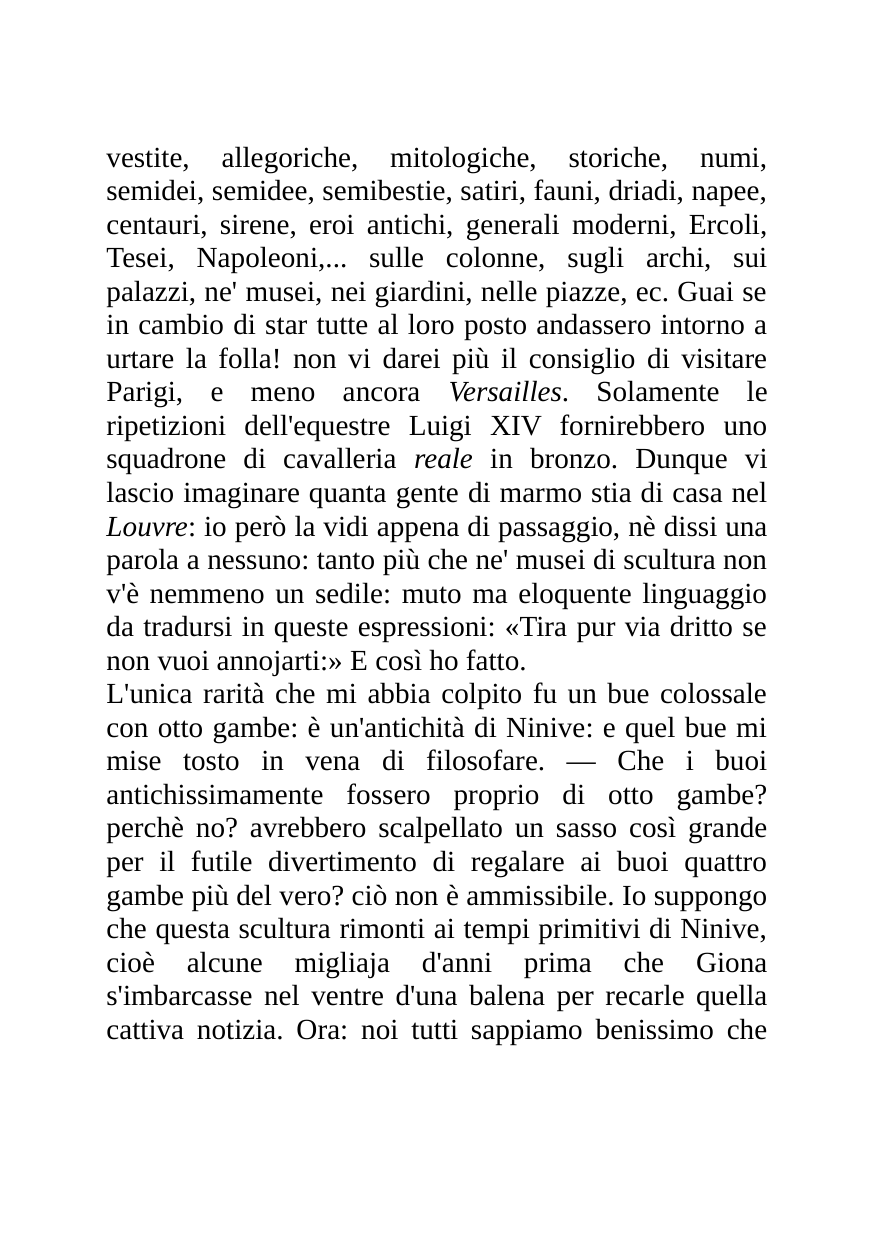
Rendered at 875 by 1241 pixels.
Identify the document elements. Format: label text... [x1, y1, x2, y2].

text L'unica rarità che mi abbia colpito fu un bue colossale con otto gambe: è un'antichità di Ninive: e quel bue mi mise tosto in vena di filosofare. ― Che i buoi antichissimamente fossero proprio di otto gambe? perchè no? avrebbero scalpellato un sasso così grande per il futile divertimento di regalare ai buoi quattro gambe più del vero? ciò non è ammissibile. Io suppongo che questa scultura rimonti ai tempi primitivi di Ninive, cioè alcune migliaja d'anni prima che Giona s'imbarcasse nel ventre d'una balena per recarle quella cattiva notizia. Ora: noi tutti sappiamo benissimo che [106, 676, 768, 1045]
text vestite, allegoriche, mitologiche, storiche, numi, semidei, semidee, semibestie, satiri, fauni, driadi, napee, centauri, sirene, eroi antichi, generali moderni, Ercoli, Tesei, Napoleoni,... sulle colonne, sugli archi, sui palazzi, ne' musei, nei giardini, nelle piazze, ec. Guai se in cambio di star tutte al loro posto andassero intorno a urtare la folla! non vi darei più il consiglio di visitare Parigi, e meno ancora Versailles. Solamente le ripetizioni dell'equestre Luigi XIV fornirebbero uno squadrone di cavalleria reale in bronzo. Dunque vi lascio imaginare quanta gente di marmo stia di casa nel Louvre: io però la vidi appena di passaggio, nè dissi una parola a nessuno: tanto più che ne' musei di scultura non v'è nemmeno un sedile: muto ma eloquente linguaggio da tradursi in queste espressioni: «Tira pur via dritto se non vuoi annojarti:» E così ho fatto. [106, 140, 768, 676]
